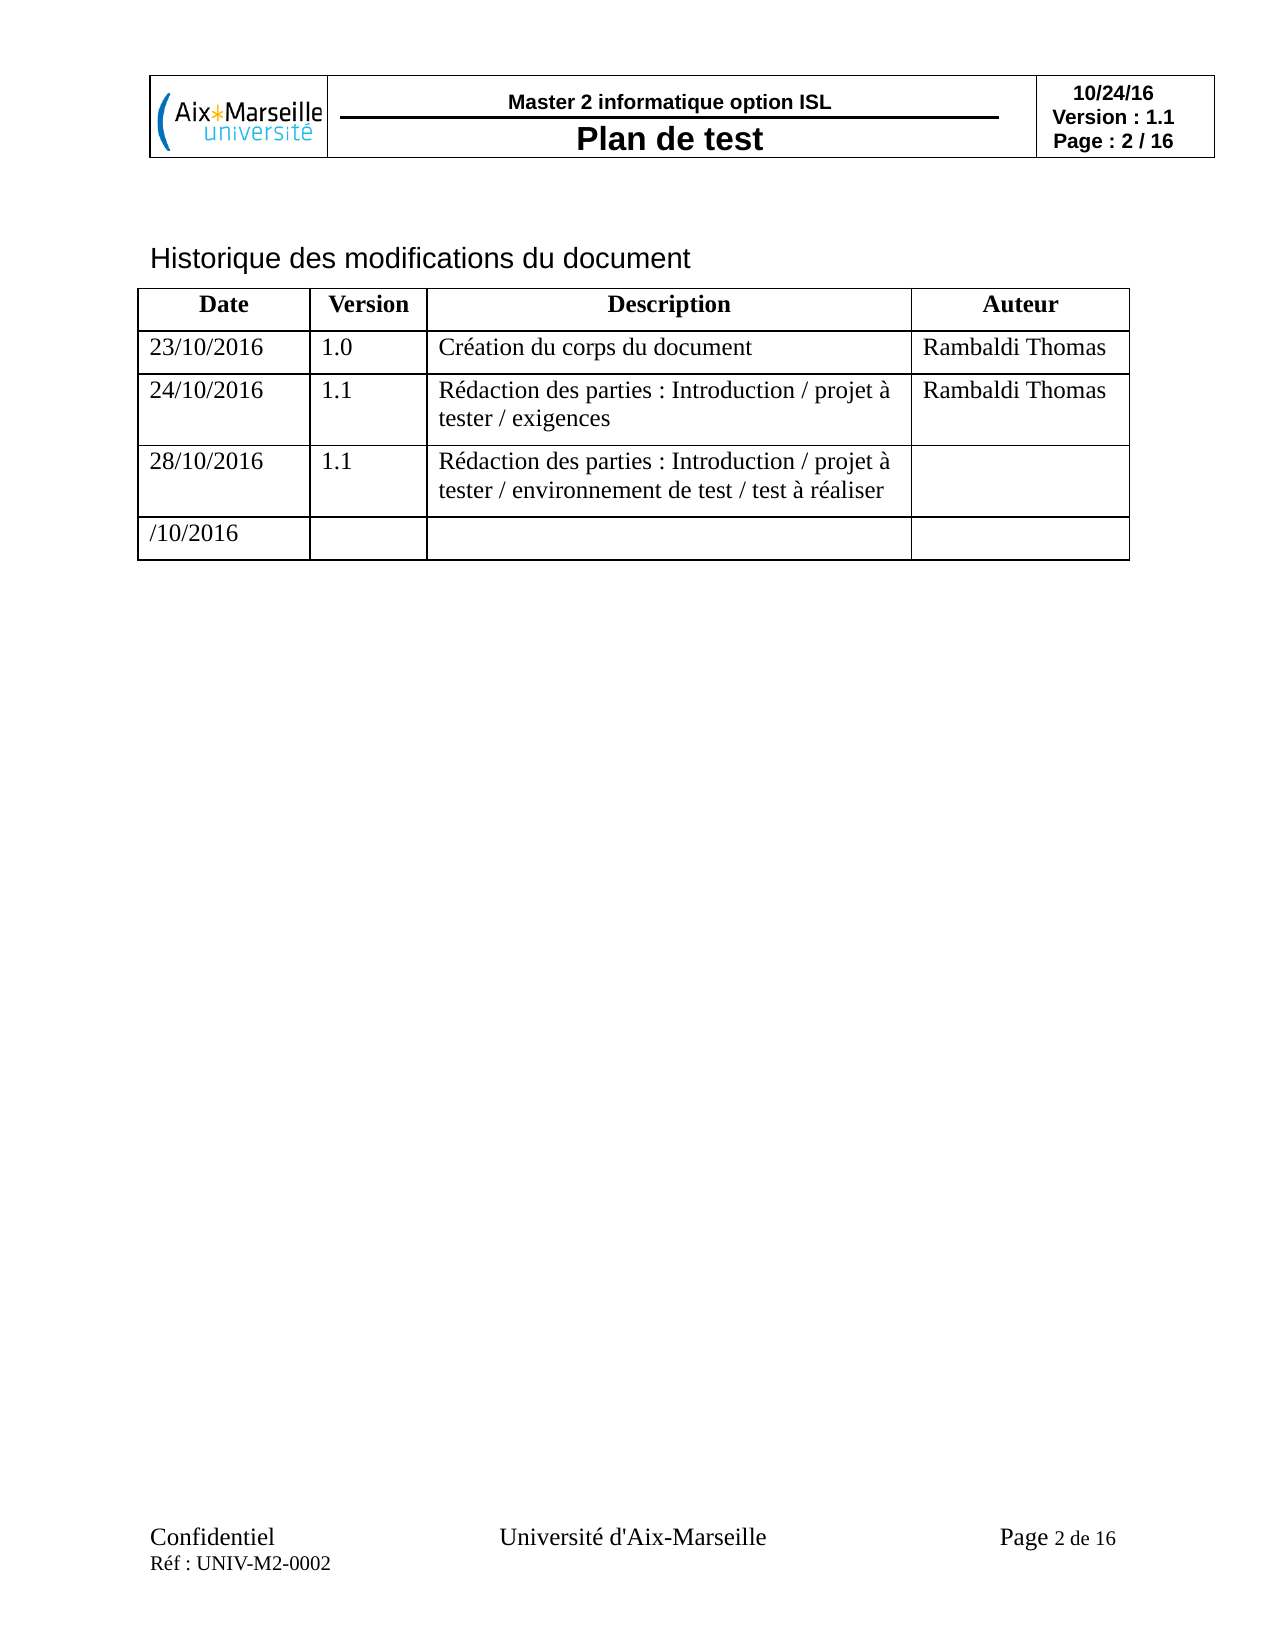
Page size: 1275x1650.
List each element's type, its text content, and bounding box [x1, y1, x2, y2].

table_header Date [139, 289, 309, 330]
table_cell 23/10/2016 [139, 332, 309, 373]
table_header Auteur [912, 289, 1129, 330]
table_cell 24/10/2016 [139, 375, 309, 445]
table_cell [311, 518, 426, 559]
table_cell /10/2016 [139, 518, 309, 559]
table_cell [912, 518, 1129, 559]
table_cell 1.1 [311, 375, 426, 445]
table_cell Rambaldi Thomas [912, 332, 1129, 373]
table_cell 28/10/2016 [139, 446, 309, 516]
table_cell Rédaction des parties : Introduction / projet à tester / environnement de test / test à réaliser [428, 446, 911, 516]
table_cell [912, 446, 1129, 516]
table_cell Rambaldi Thomas [912, 375, 1129, 445]
table_cell 1.0 [311, 332, 426, 373]
table_cell 1.1 [311, 446, 426, 516]
table_cell Rédaction des parties : Introduction / projet à tester / exigences [428, 375, 911, 445]
table_cell [428, 518, 911, 559]
picture [157, 93, 322, 151]
table_header Description [428, 289, 911, 330]
table_header Version [311, 289, 426, 330]
table_cell Création du corps du document [428, 332, 911, 373]
subtitle Historique des modifications du document [150, 241, 1125, 275]
